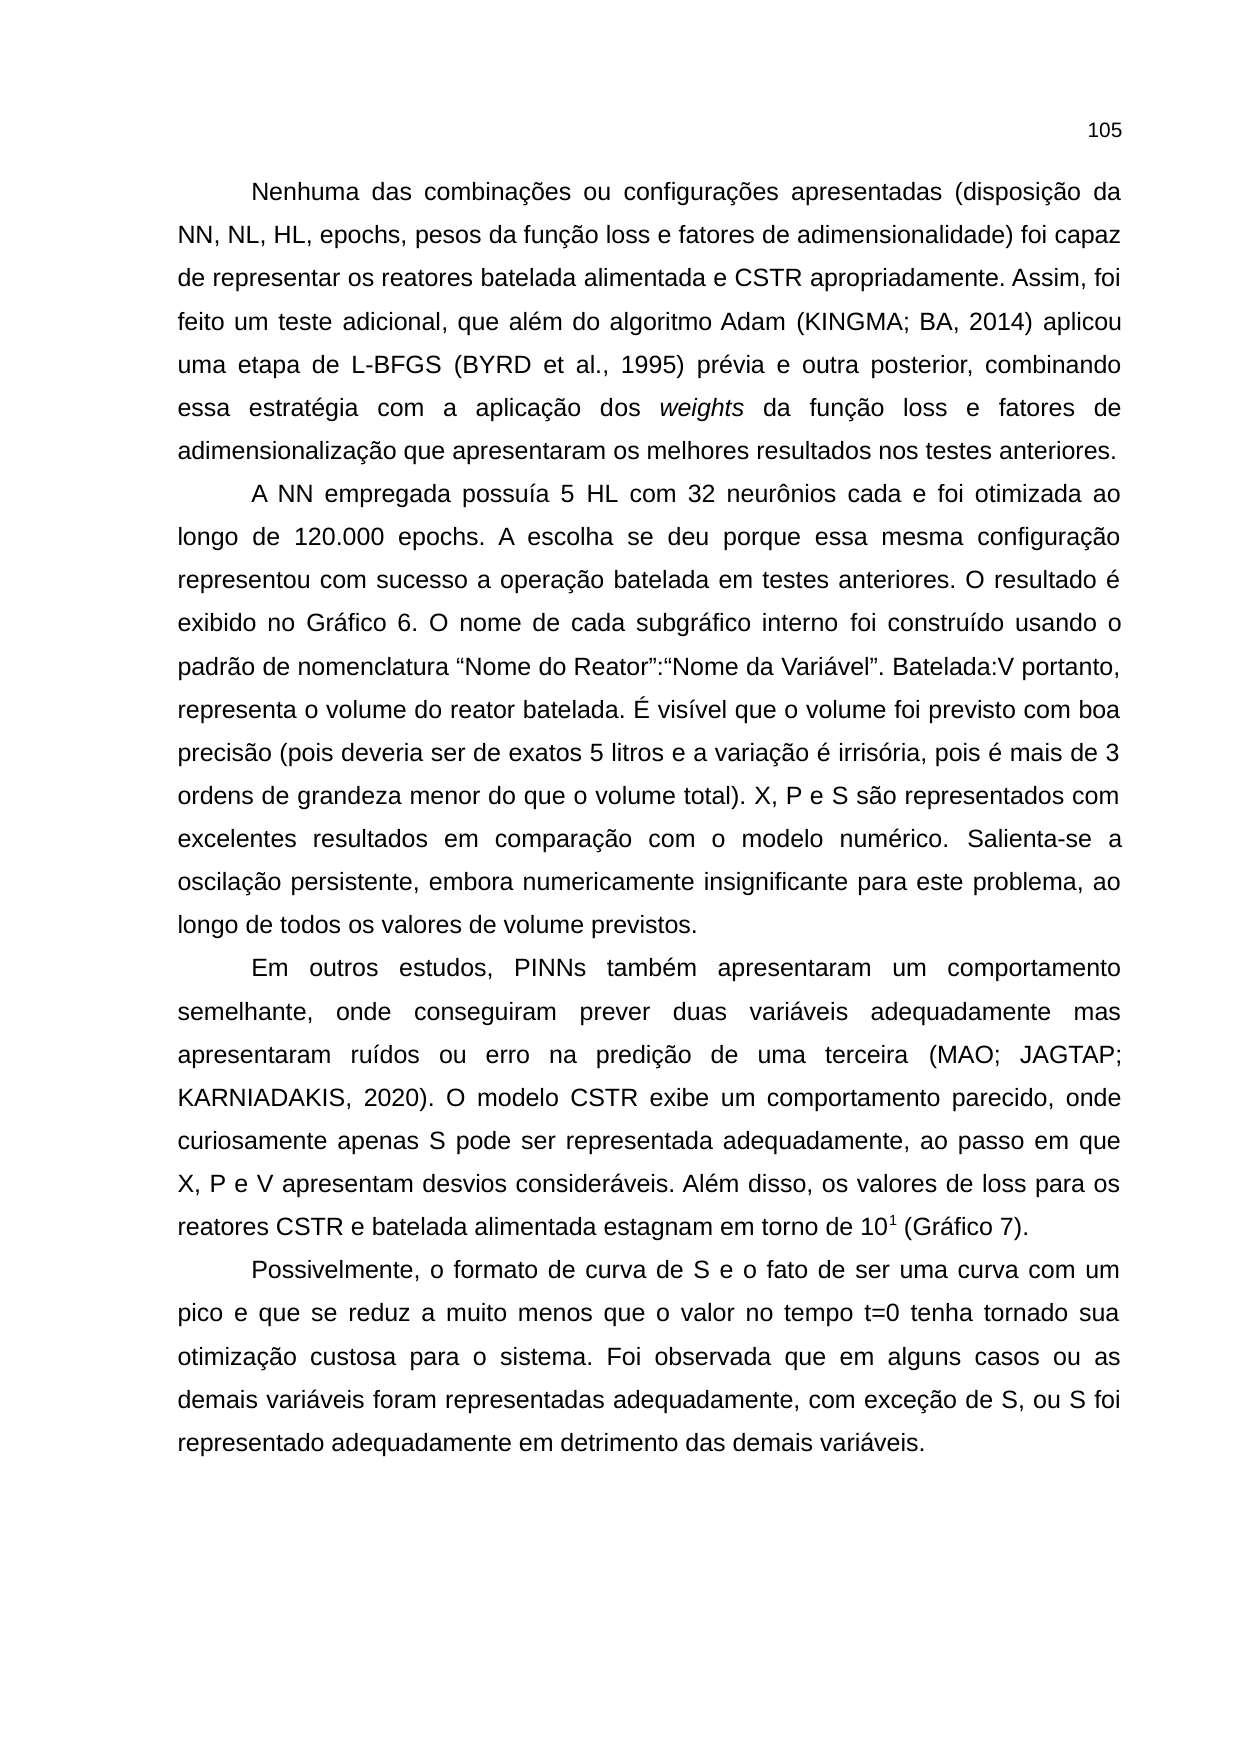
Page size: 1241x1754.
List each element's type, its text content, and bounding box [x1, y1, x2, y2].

text A NN empregada possuía 5 HL com 32 neurônios cada e foi otimizada ao longo de 120.000 epochs. A escolha se deu porque essa mesma configuração representou com sucesso a operação batelada em testes anteriores. O resultado é exibido no Gráfico 6. O nome de cada subgráfico interno foi construído usando o padrão de nomenclatura “Nome do Reator”:“Nome da Variável”. Batelada:V portanto, representa o volume do reator batelada. É visível que o volume foi previsto com boa precisão (pois deveria ser de exatos 5 litros e a variação é irrisória, pois é mais de 3 ordens de grandeza menor do que o volume total). X, P e S são representados com excelentes resultados em comparação com o modelo numérico. Salienta-se a oscilação persistente, embora numericamente insignificante para este problema, ao longo de todos os valores de volume previstos. [177, 479, 1122, 939]
text Em outros estudos, PINNs também apresentaram um comportamento semelhante, onde conseguiram prever duas variáveis adequadamente mas apresentaram ruídos ou erro na predição de uma terceira (MAO; JAGTAP; KARNIADAKIS, 2020). O modelo CSTR exibe um comportamento parecido, onde curiosamente apenas S pode ser representada adequadamente, ao passo em que X, P e V apresentam desvios consideráveis. Além disso, os valores de loss para os reatores CSTR e batelada alimentada estagnam em torno de 101 (Gráfico 7). [177, 953, 1122, 1241]
text Nenhuma das combinações ou configurações apresentadas (disposição da NN, NL, HL, epochs, pesos da função loss e fatores de adimensionalidade) foi capaz de representar os reatores batelada alimentada e CSTR apropriadamente. Assim, foi feito um teste adicional, que além do algoritmo Adam (KINGMA; BA, 2014) aplicou uma etapa de L-BFGS (BYRD et al., 1995) prévia e outra posterior, combinando essa estratégia com a aplicação dos weights da função loss e fatores de adimensionalização que apresentaram os melhores resultados nos testes anteriores. [177, 177, 1122, 464]
text Possivelmente, o formato de curva de S e o fato de ser uma curva com um pico e que se reduz a muito menos que o valor no tempo t=0 tenha tornado sua otimização custosa para o sistema. Foi observada que em alguns casos ou as demais variáveis foram representadas adequadamente, com exceção de S, ou S foi representado adequadamente em detrimento das demais variáveis. [177, 1255, 1122, 1456]
